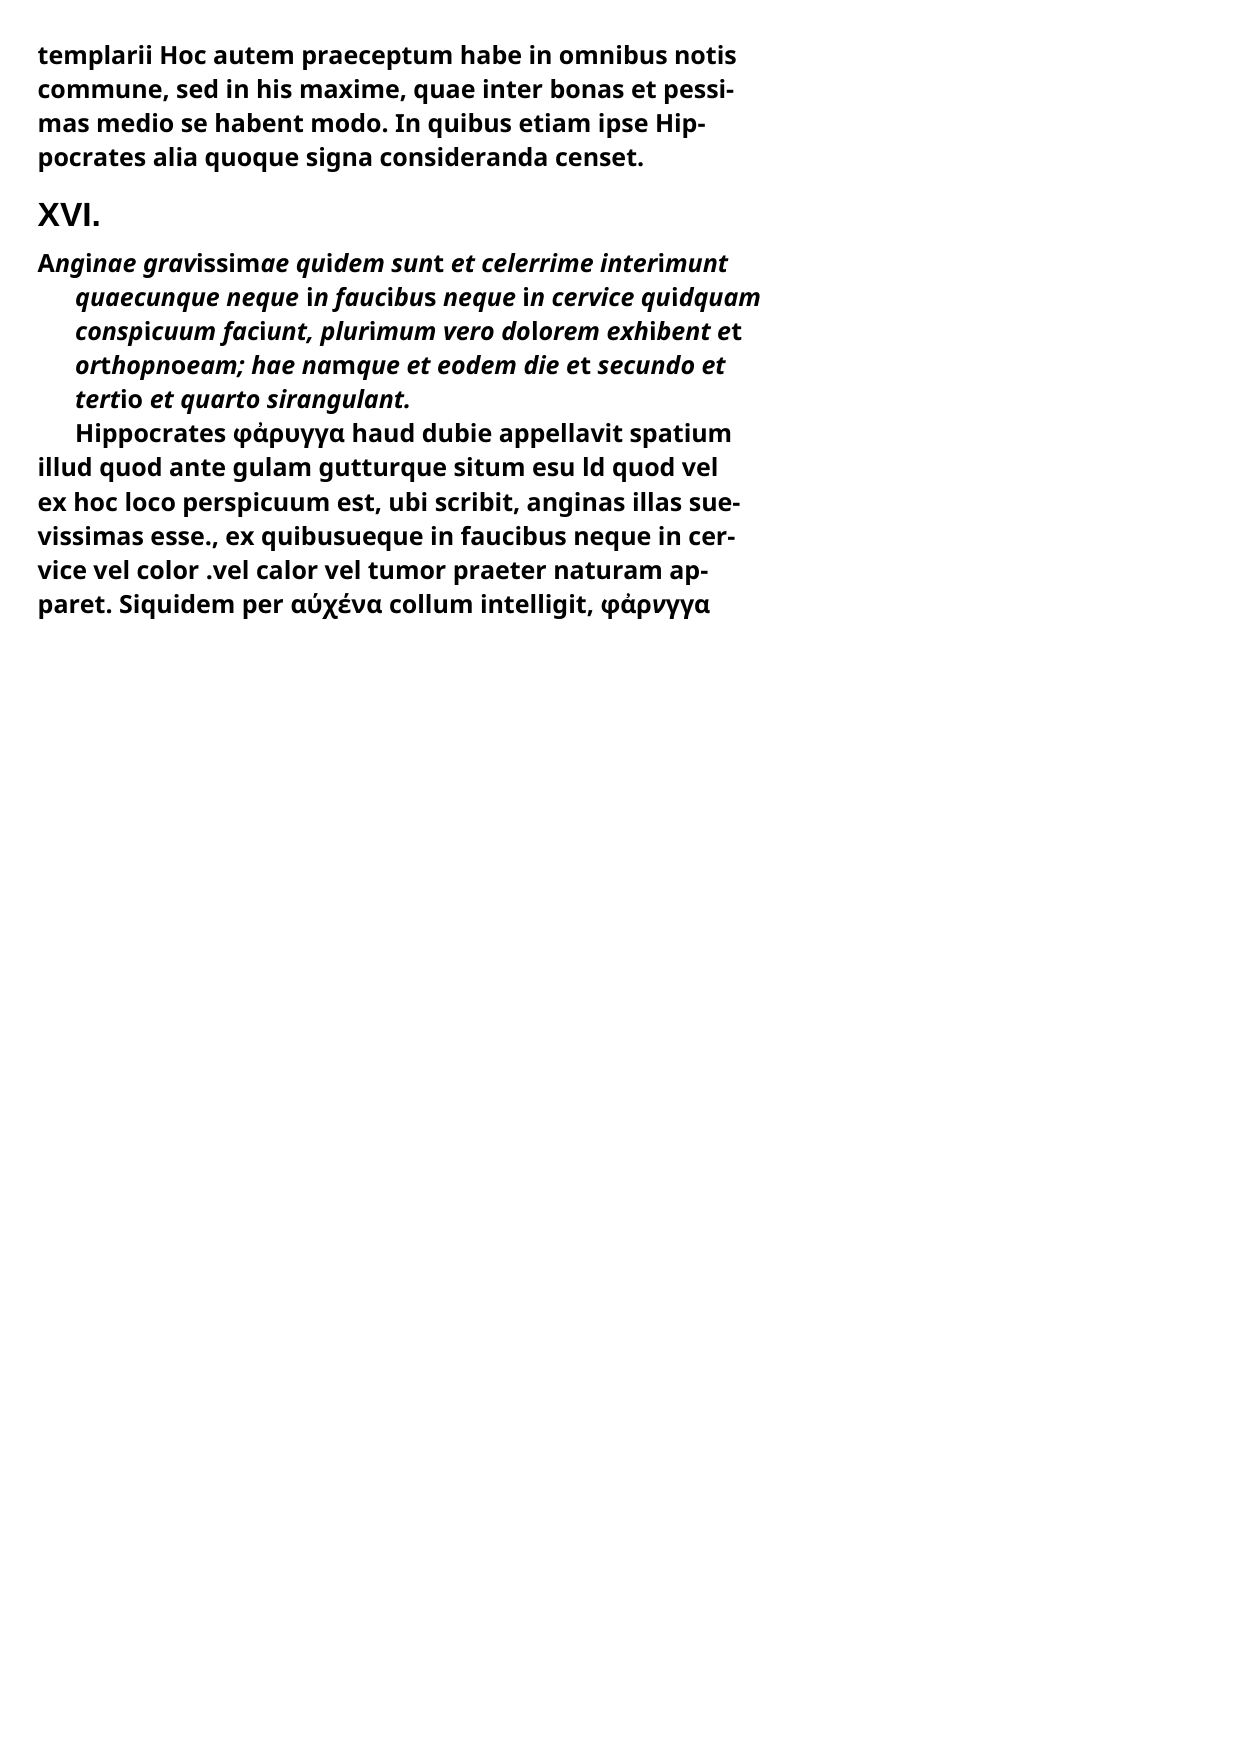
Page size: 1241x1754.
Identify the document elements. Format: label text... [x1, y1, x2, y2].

text Hippocrates φἀρυγγα haud dubie appellavit spatium illud quod ante gulam gutturque situm esu ld quod vel ex hoc loco perspicuum est, ubi scribit, anginas illas sue- vissimas esse., ex quibusueque in faucibus neque in cer- vice vel color .vel calor vel tumor praeter naturam ap- paret. Siquidem per αύχένα collum intelligit, φἀρνγγα [37, 416, 1203, 620]
text templarii Hoc autem praeceptum habe in omnibus notis commune, sed in his maxime, quae inter bonas et pessi- mas medio se habent modo. In quibus etiam ipse Hip- pocrates alia quoque signa consideranda censet. [37, 37, 1203, 174]
text Anginae gravissimae quidem sunt et celerrime interimunt quaecunque neque in faucibus neque in cervice quidquam conspicuum faciunt, plurimum vero dolorem exhibent et orthopnoeam; hae namque et eodem die et secundo et tertio et quarto sirangulant. [37, 246, 1203, 416]
subtitle XVI. [37, 194, 1203, 233]
